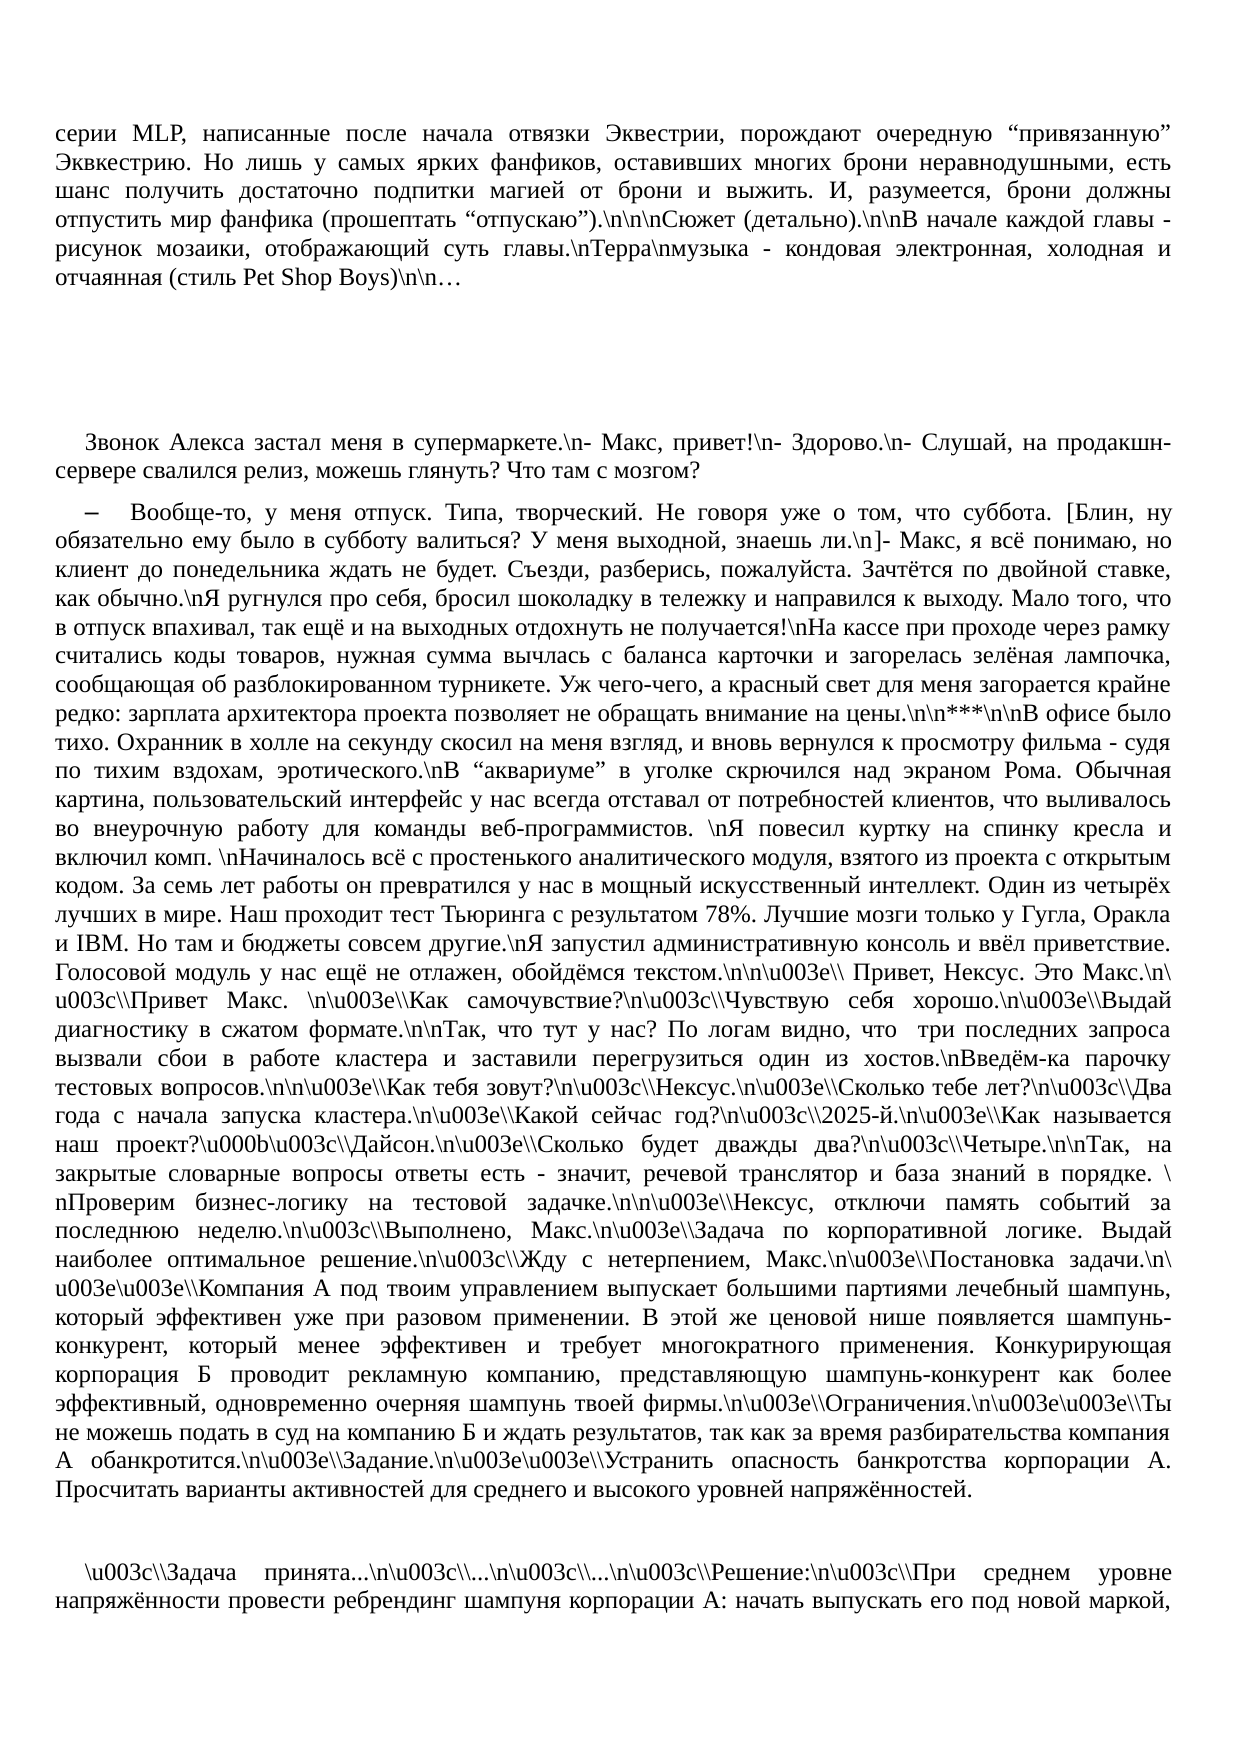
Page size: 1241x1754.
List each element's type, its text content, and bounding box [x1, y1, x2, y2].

text серии MLP, написанные после начала отвязки Эквестрии, порождают очередную “привязанную” Эквкестрию. Но лишь у самых ярких фанфиков, оставивших многих брони неравнодушными, есть шанс получить достаточно подпитки магией от брони и выжить. И, разумеется, брони должны отпустить мир фанфика (прошептать “отпускаю”).\n\n\nСюжет (детально).\n\nВ начале каждой главы - рисунок мозаики, отображающий суть главы.\nТерра\nмузыка - кондовая электронная, холодная и отчаянная (стиль Pet Shop Boys)\n\n… [55, 118, 1172, 291]
list Вообще-то, у меня отпуск. Типа, творческий. Не говоря уже о том, что суббота. [Блин, ну обязательно ему было в субботу валиться? У меня выходной, знаешь ли.\n]- Макс, я всё понимаю, но клиент до понедельника ждать не будет. Съезди, разберись, пожалуйста. Зачтётся по двойной ставке, как обычно.\nЯ ругнулся про себя, бросил шоколадку в тележку и направился к выходу. Мало того, что в отпуск впахивал, так ещё и на выходных отдохнуть не получается!\nНа кассе при проходе через рамку считались коды товаров, нужная сумма вычлась с баланса карточки и загорелась зелёная лампочка, сообщающая об разблокированном турникете. Уж чего-чего, а красный свет для меня загорается крайне редко: зарплата архитектора проекта позволяет не обращать внимание на цены.\n\n***\n\nВ офисе было тихо. Охранник в холле на секунду скосил на меня взгляд, и вновь вернулся к просмотру фильма - судя по тихим вздохам, эротического.\nВ “аквариуме” в уголке скрючился над экраном Рома. Обычная картина, пользовательский интерфейс у нас всегда отставал от потребностей клиентов, что выливалось во внеурочную работу для команды веб-программистов. \nЯ повесил куртку на спинку кресла и включил комп. \nНачиналось всё с простенького аналитического модуля, взятого из проекта с открытым кодом. За семь лет работы он превратился у нас в мощный искусственный интеллект. Один из четырёх лучших в мире. Наш проходит тест Тьюринга с результатом 78%. Лучшие мозги только у Гугла, Оракла и IBM. Но там и бюджеты совсем другие.\nЯ запустил административную консоль и ввёл приветствие. Голосовой модуль у нас ещё не отлажен, обойдёмся текстом.\n\n\u003e\\ Привет, Нексус. Это Макс.\n\u003c\\Привет Макс. \n\u003e\\Как самочувствие?\n\u003c\\Чувствую себя хорошо.\n\u003e\\Выдай диагностику в сжатом формате.\n\nТак, что тут у нас? По логам видно, что три последних запроса вызвали сбои в работе кластера и заставили перегрузиться один из хостов.\nВведём-ка парочку тестовых вопросов.\n\n\u003e\\Как тебя зовут?\n\u003c\\Нексус.\n\u003e\\Сколько тебе лет?\n\u003c\\Два года с начала запуска кластера.\n\u003e\\Какой сейчас год?\n\u003c\\2025-й.\n\u003e\\Как называется наш проект?\u000b\u003c\\Дайсон.\n\u003e\\Сколько будет дважды два?\n\u003c\\Четыре.\n\nТак, на закрытые словарные вопросы ответы есть - значит, речевой транслятор и база знаний в порядке. \nПроверим бизнес-логику на тестовой задачке.\n\n\u003e\\Нексус, отключи память событий за последнюю неделю.\n\u003c\\Выполнено, Макс.\n\u003e\\Задача по корпоративной логике. Выдай наиболее оптимальное решение.\n\u003c\\Жду с нетерпением, Макс.\n\u003e\\Постановка задачи.\n\u003e\u003e\\Компания А под твоим управлением выпускает большими партиями лечебный шампунь, который эффективен уже при разовом применении. В этой же ценовой нише появляется шампунь-конкурент, который менее эффективен и требует многократного применения. Конкурирующая корпорация Б проводит рекламную компанию, представляющую шампунь-конкурент как более эффективный, одновременно очерняя шампунь твоей фирмы.\n\u003e\\Ограничения.\n\u003e\u003e\\Ты не можешь подать в суд на компанию Б и ждать результатов, так как за время разбирательства компания А обанкротится.\n\u003e\\Задание.\n\u003e\u003e\\Устранить опасность банкротства корпорации А. Просчитать варианты активностей для среднего и высокого уровней напряжённостей. [55, 497, 1172, 1503]
text \u003c\\Задача принята...\n\u003c\\...\n\u003c\\...\n\u003c\\Решение:\n\u003c\\При среднем уровне напряжённости провести ребрендинг шампуня корпорации А: начать выпускать его под новой маркой, [55, 1557, 1172, 1614]
text Звонок Алекса застал меня в супермаркете.\n- Макс, привет!\n- Здорово.\n- Слушай, на продакшн-сервере свалился релиз, можешь глянуть? Что там с мозгом? [55, 427, 1172, 484]
